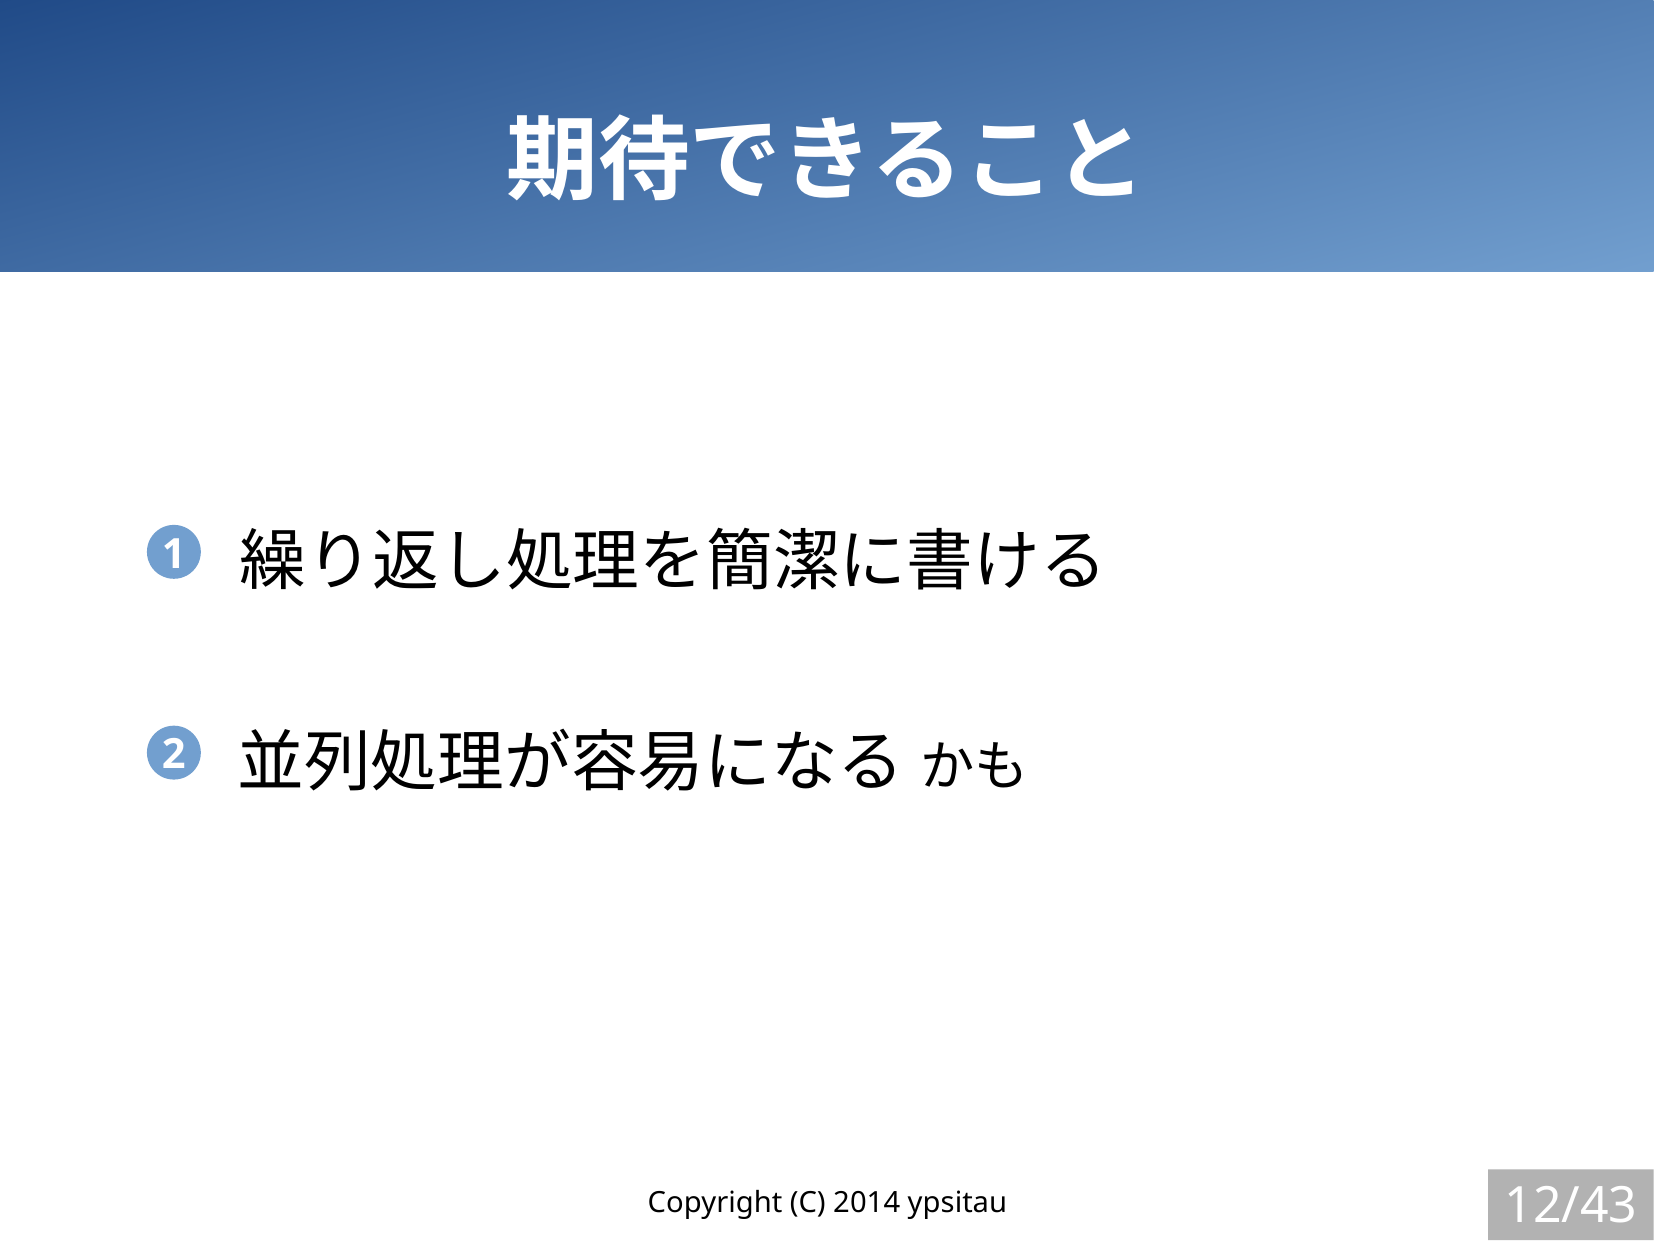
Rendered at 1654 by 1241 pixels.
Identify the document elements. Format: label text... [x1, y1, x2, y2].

text_box 1 [146, 524, 201, 579]
text_box 並列処理が容易になる かも [222, 700, 1052, 815]
title 期待できること [82, 49, 1571, 257]
text_box 繰り返し処理を簡潔に書ける [224, 499, 1123, 615]
text_box 2 [146, 725, 201, 780]
